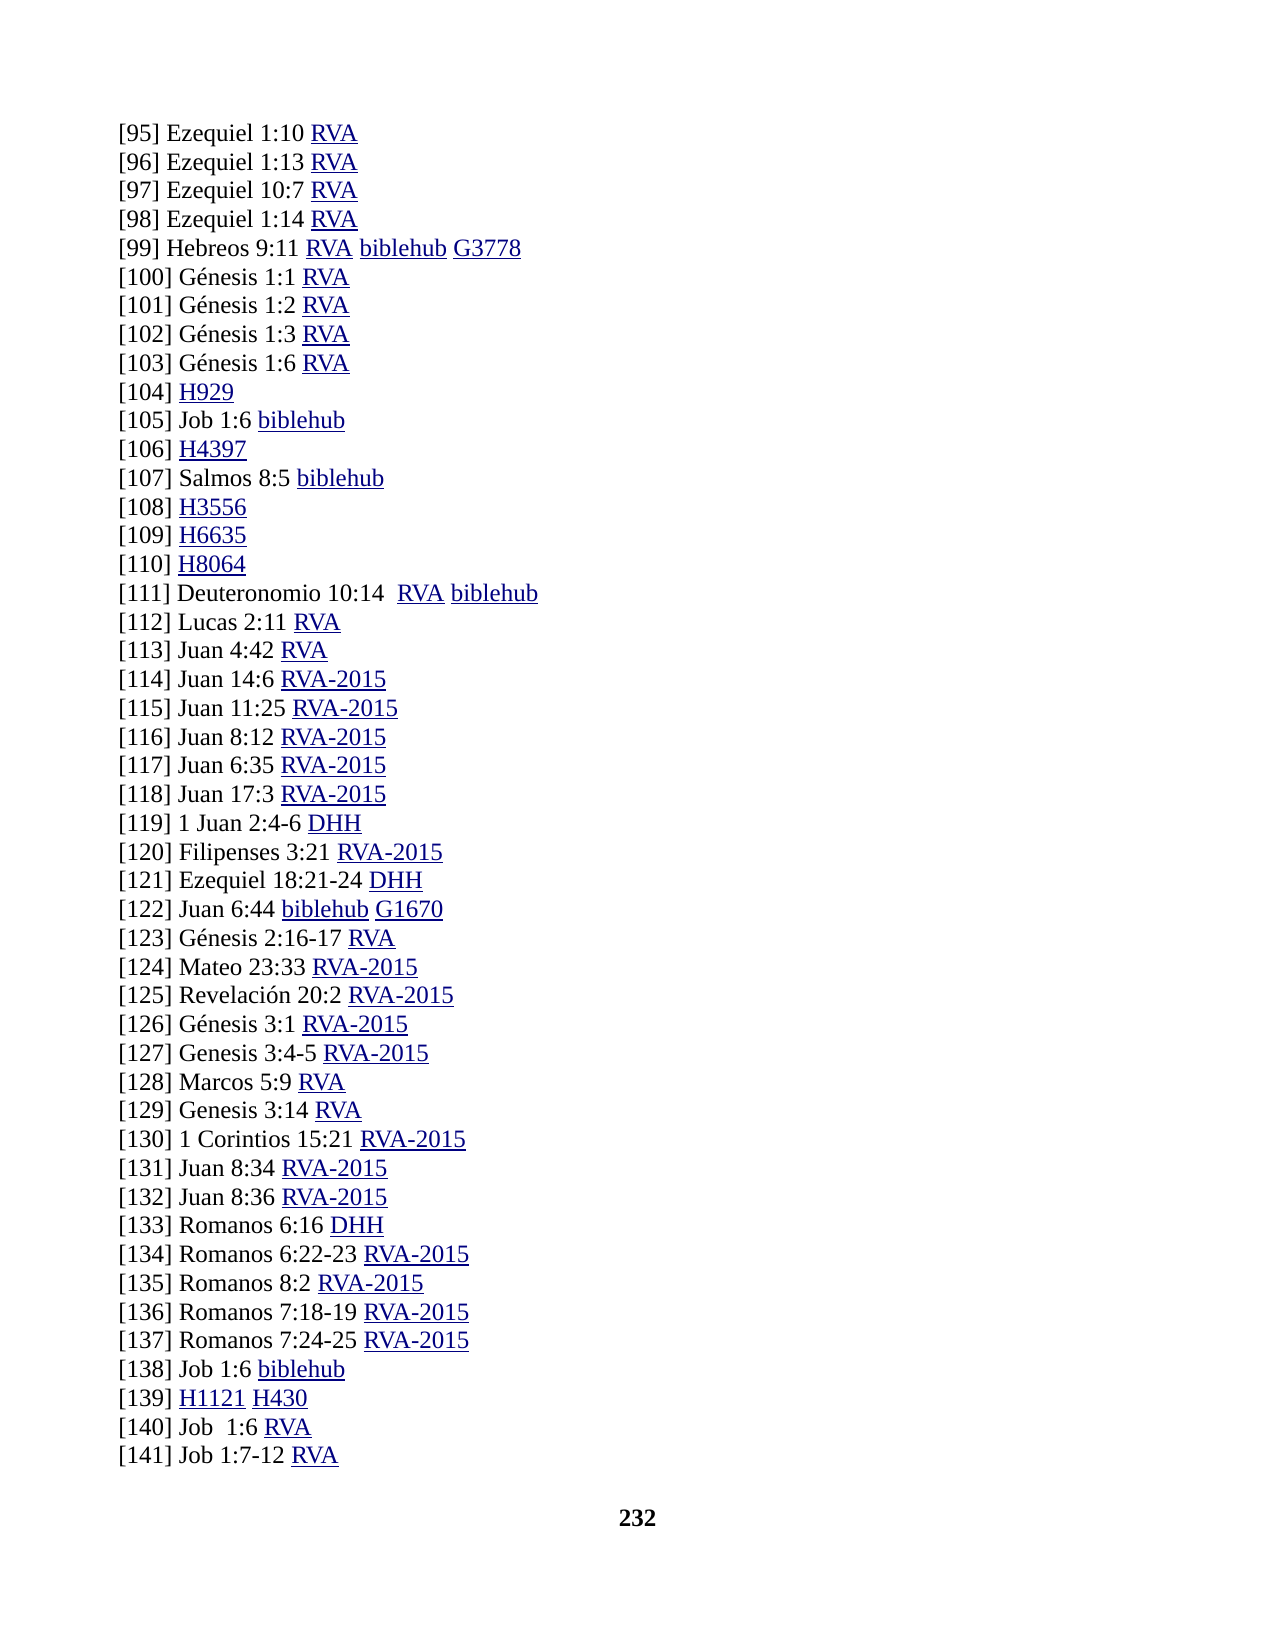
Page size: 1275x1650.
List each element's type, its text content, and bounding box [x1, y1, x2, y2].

text Génesis 2:16-17 RVA [118, 923, 1157, 952]
text Genesis 3:14 RVA [118, 1096, 1157, 1124]
text H1121 H430 [118, 1383, 1157, 1412]
text Revelación 20:2 RVA-2015 [118, 981, 1157, 1009]
text Ezequiel 1:13 RVA [118, 147, 1157, 176]
text Juan 4:42 RVA [118, 636, 1157, 664]
text Genesis 3:4-5 RVA-2015 [118, 1038, 1157, 1067]
text Génesis 1:1 RVA [118, 262, 1157, 291]
text Job 1:7-12 RVA [118, 1441, 1157, 1469]
text H3556 [118, 492, 1157, 521]
text Juan 17:3 RVA-2015 [118, 779, 1157, 808]
text Ezequiel 1:10 RVA [118, 118, 1157, 147]
text Deuteronomio 10:14 RVA biblehub [118, 578, 1157, 607]
text Romanos 7:18-19 RVA-2015 [118, 1297, 1157, 1326]
text Filipenses 3:21 RVA-2015 [118, 837, 1157, 866]
text 1 Juan 2:4-6 DHH [118, 808, 1157, 837]
text Génesis 1:2 RVA [118, 291, 1157, 319]
text Job 1:6 biblehub [118, 406, 1157, 434]
text Romanos 6:16 DHH [118, 1211, 1157, 1239]
text 1 Corintios 15:21 RVA-2015 [118, 1124, 1157, 1153]
text Juan 6:35 RVA-2015 [118, 751, 1157, 779]
text H929 [118, 377, 1157, 406]
text Romanos 6:22-23 RVA-2015 [118, 1239, 1157, 1268]
text Génesis 1:3 RVA [118, 319, 1157, 348]
text Génesis 1:6 RVA [118, 348, 1157, 377]
text Juan 8:34 RVA-2015 [118, 1153, 1157, 1182]
text Job 1:6 biblehub [118, 1354, 1157, 1383]
text Hebreos 9:11 RVA biblehub G3778 [118, 233, 1157, 262]
text H6635 [118, 521, 1157, 549]
text Job 1:6 RVA [118, 1412, 1157, 1441]
text H4397 [118, 434, 1157, 463]
text Lucas 2:11 RVA [118, 607, 1157, 636]
text Romanos 8:2 RVA-2015 [118, 1268, 1157, 1297]
text Marcos 5:9 RVA [118, 1067, 1157, 1096]
text Mateo 23:33 RVA-2015 [118, 952, 1157, 981]
text Juan 8:36 RVA-2015 [118, 1182, 1157, 1211]
text Ezequiel 10:7 RVA [118, 176, 1157, 204]
text Romanos 7:24-25 RVA-2015 [118, 1326, 1157, 1354]
text Juan 14:6 RVA-2015 [118, 664, 1157, 693]
text Ezequiel 1:14 RVA [118, 204, 1157, 233]
text Juan 11:25 RVA-2015 [118, 693, 1157, 722]
text H8064 [118, 549, 1157, 578]
text Juan 6:44 biblehub G1670 [118, 894, 1157, 923]
text Ezequiel 18:21-24 DHH [118, 866, 1157, 894]
text Génesis 3:1 RVA-2015 [118, 1009, 1157, 1038]
text Salmos 8:5 biblehub [118, 463, 1157, 492]
text Juan 8:12 RVA-2015 [118, 722, 1157, 751]
